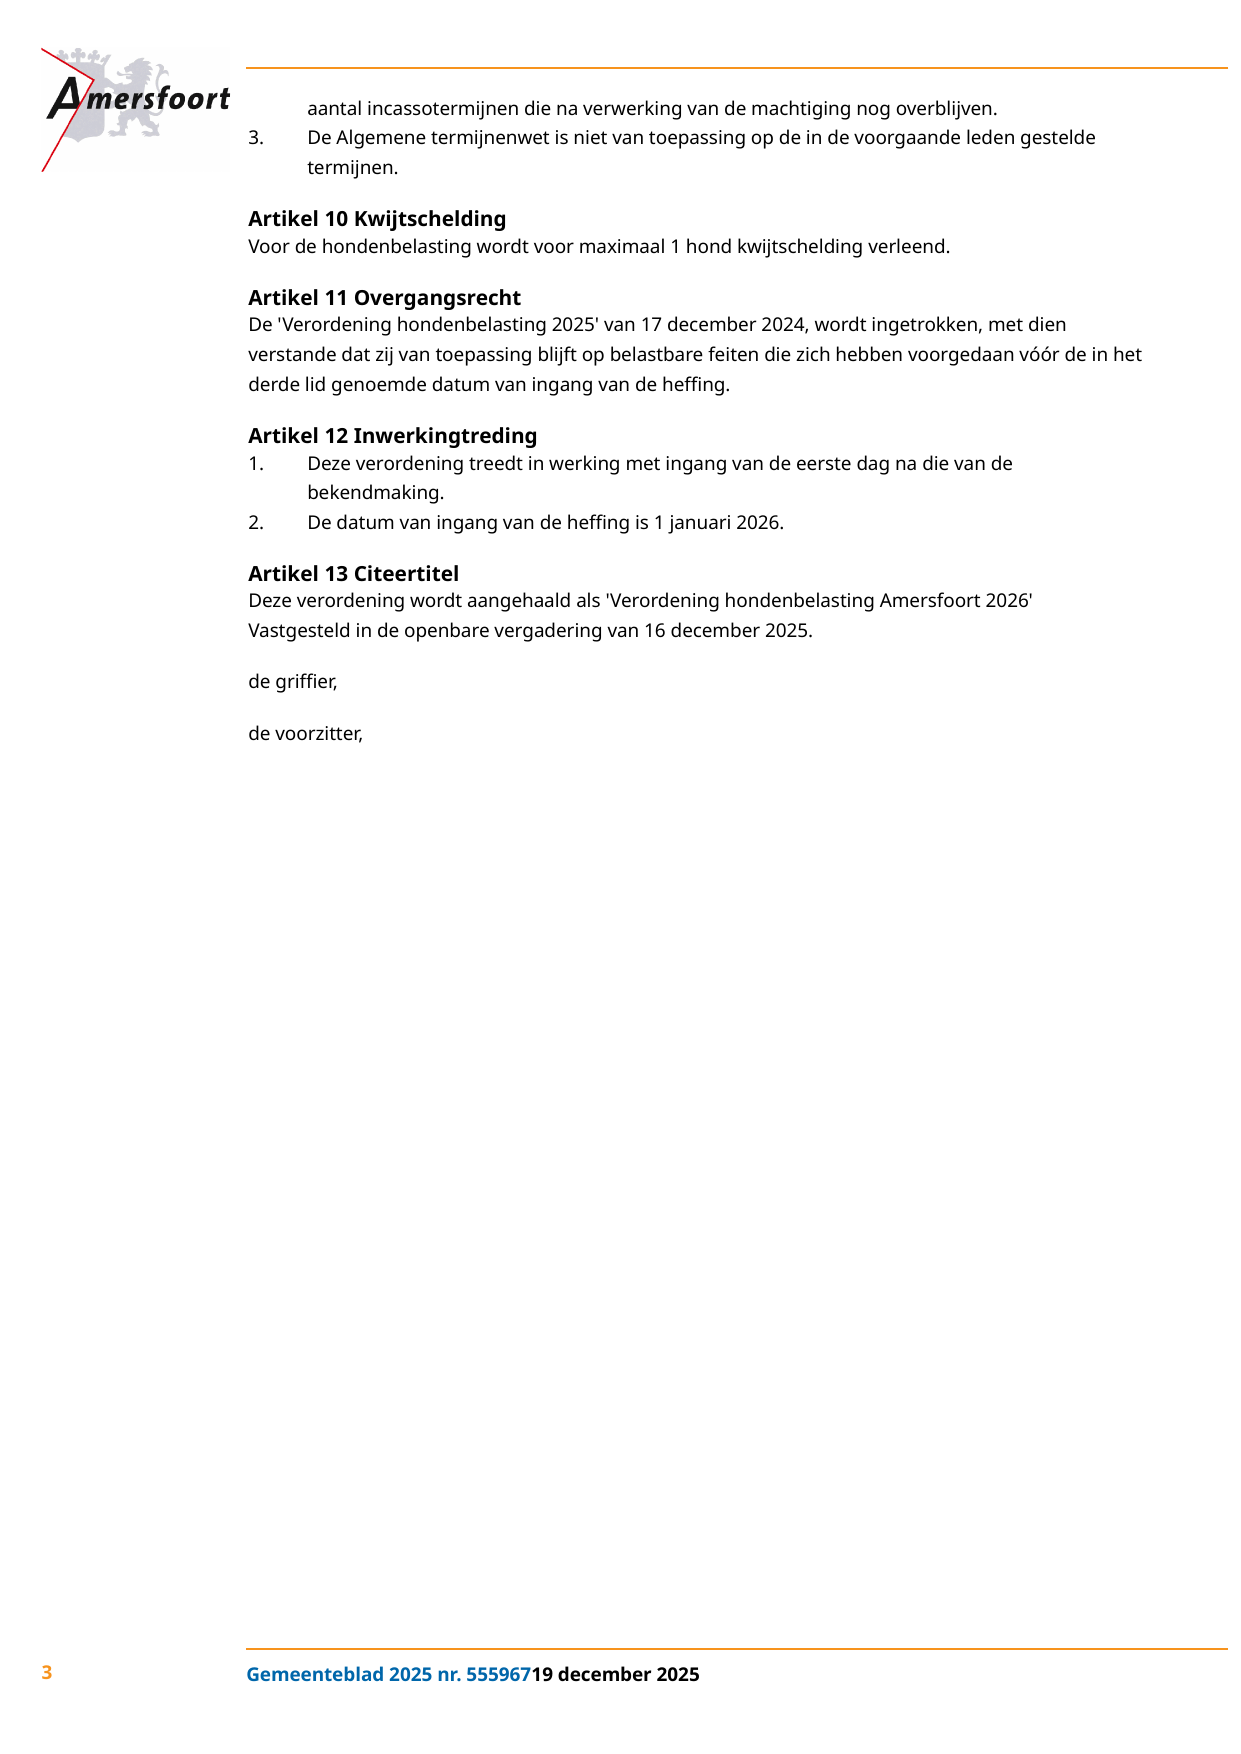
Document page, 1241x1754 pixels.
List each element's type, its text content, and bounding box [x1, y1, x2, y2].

list aantal incassotermijnen die na verwerking van de machtiging nog overblijven. [248, 95, 1152, 121]
list De datum van ingang van de heffing is 1 januari 2026. [248, 509, 1152, 534]
text Artikel 13 Citeertitel [248, 559, 1152, 588]
text Artikel 12 Inwerkingtreding [248, 421, 1152, 450]
list Deze verordening treedt in werking met ingang van de eerste dag na die van de bekendmaking. [248, 450, 1152, 505]
text Vastgesteld in de openbare vergadering van 16 december 2025. [248, 617, 1152, 643]
text de voorzitter, [248, 720, 1152, 746]
text de griffier, [248, 669, 1152, 694]
text Artikel 10 Kwijtschelding [248, 204, 1152, 233]
text Artikel 11 Overgangsrecht [248, 283, 1152, 312]
text Deze verordening wordt aangehaald als 'Verordening hondenbelasting Amersfoort 2026' [248, 588, 1152, 613]
picture [41, 47, 231, 172]
list De Algemene termijnenwet is niet van toepassing op de in de voorgaande leden gestelde termijnen. [248, 124, 1152, 180]
text De 'Verordening hondenbelasting 2025' van 17 december 2024, wordt ingetrokken, met dien verstande dat zij van toepassing blijft op belastbare feiten die zich hebben voorgedaan vóór de in het derde lid genoemde datum van ingang van de heffing. [248, 312, 1152, 397]
text Voor de hondenbelasting wordt voor maximaal 1 hond kwijtschelding verleend. [248, 233, 1152, 258]
